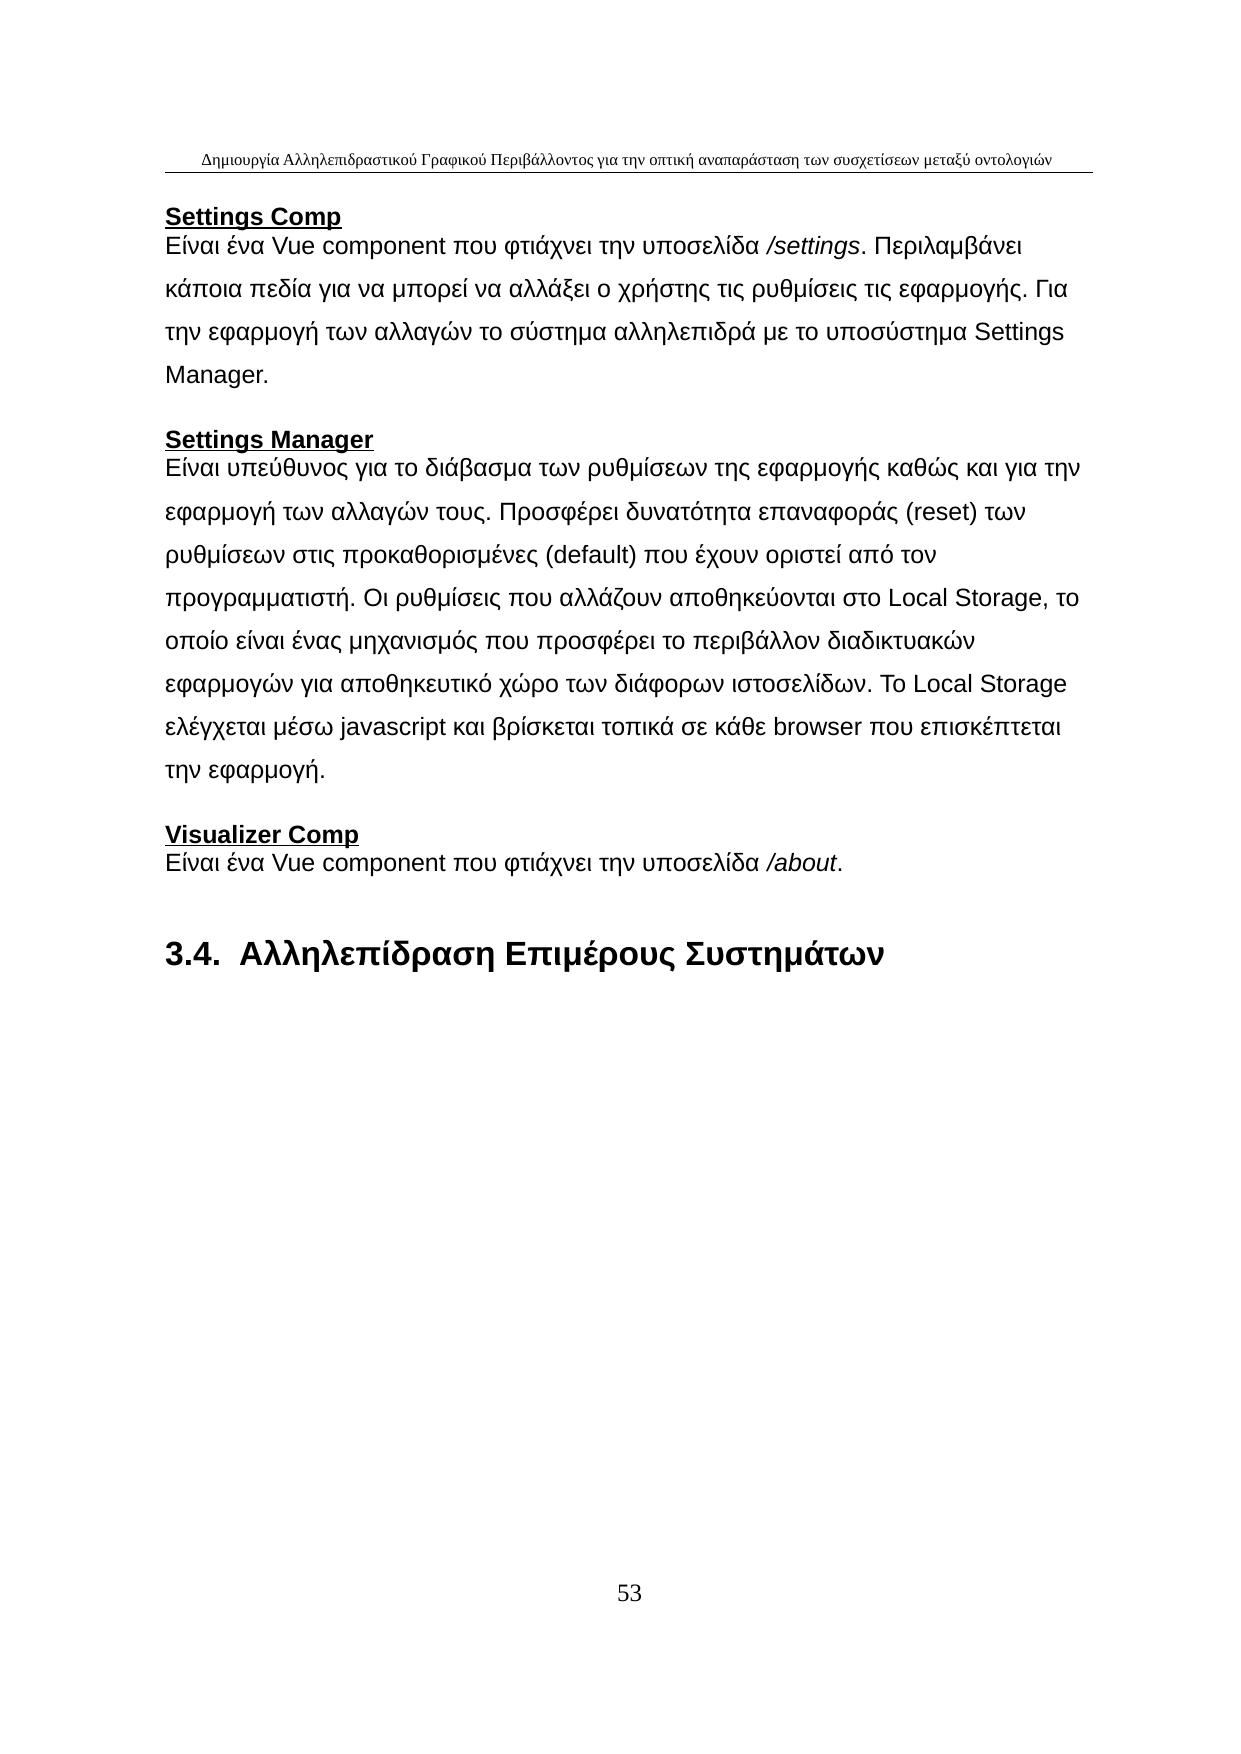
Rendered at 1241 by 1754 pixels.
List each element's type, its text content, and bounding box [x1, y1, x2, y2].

text Είναι υπεύθυνος για το διάβασμα των ρυθμίσεων της εφαρμογής καθώς και για την εφαρμογή των αλλαγών τους. Προσφέρει δυνατότητα επαναφοράς (reset) των ρυθμίσεων στις προκαθορισμένες (default) που έχουν οριστεί από τον προγραμματιστή. Οι ρυθμίσεις που αλλάζουν αποθηκεύονται στο Local Storage, το οποίο είναι ένας μηχανισμός που προσφέρει το περιβάλλον διαδικτυακών εφαρμογών για αποθηκευτικό χώρο των διάφορων ιστοσελίδων. Το Local Storage ελέγχεται μέσω javascript και βρίσκεται τοπικά σε κάθε browser που επισκέπτεται την εφαρμογή. [165, 453, 1093, 784]
text Settings Manager [165, 425, 1093, 453]
text Visualizer Comp [165, 819, 1093, 848]
subtitle Αλληλεπίδραση Επιμέρους Συστημάτων [165, 933, 1093, 972]
text Είναι ένα Vue component που φτιάχνει την υποσελίδα /about. [165, 848, 1093, 877]
text Settings Comp [165, 202, 1093, 231]
text Είναι ένα Vue component που φτιάχνει την υποσελίδα /settings. Περιλαμβάνει κάποια πεδία για να μπορεί να αλλάξει ο χρήστης τις ρυθμίσεις τις εφαρμογής. Για την εφαρμογή των αλλαγών το σύστημα αλληλεπιδρά με το υποσύστημα Settings Manager. [165, 231, 1093, 389]
